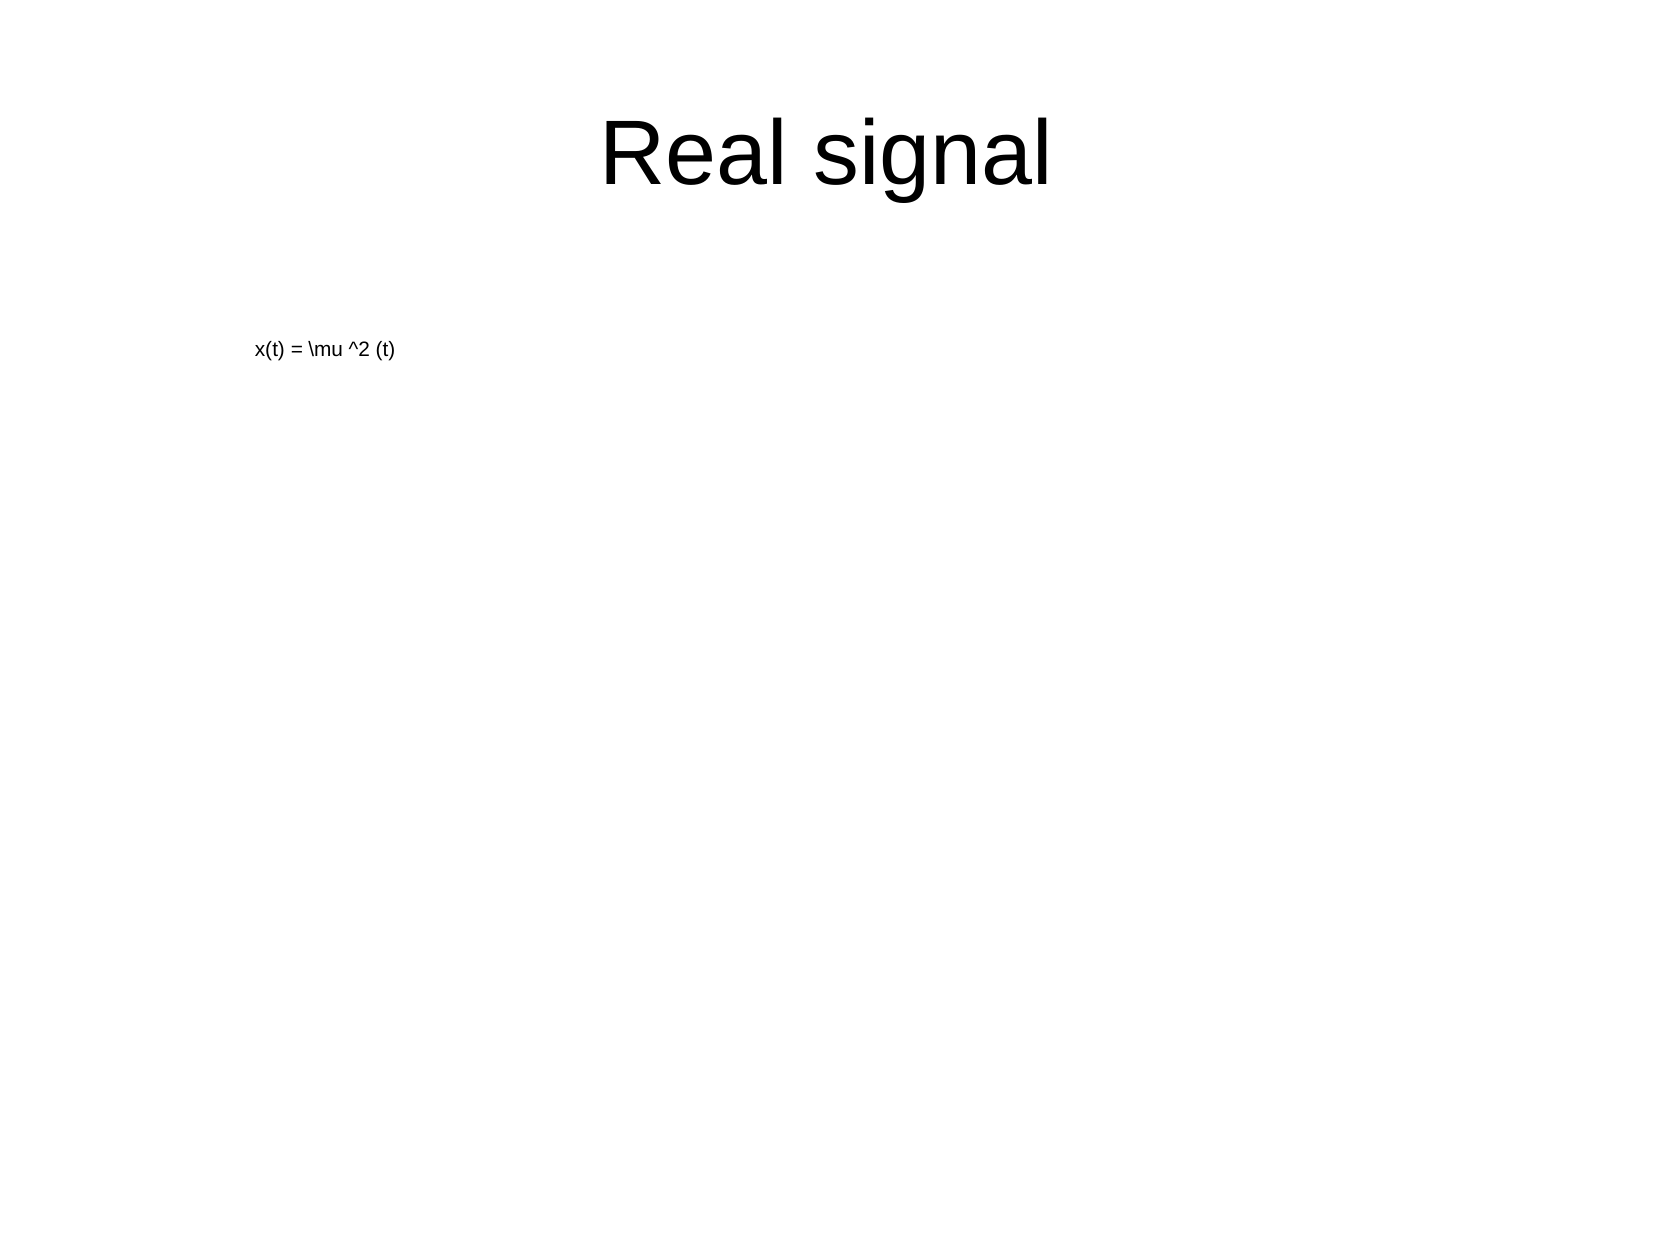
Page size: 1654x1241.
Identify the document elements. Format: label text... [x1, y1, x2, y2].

title Real signal [82, 49, 1571, 257]
text_box x(t) = \mu ^2 (t) [240, 330, 733, 540]
